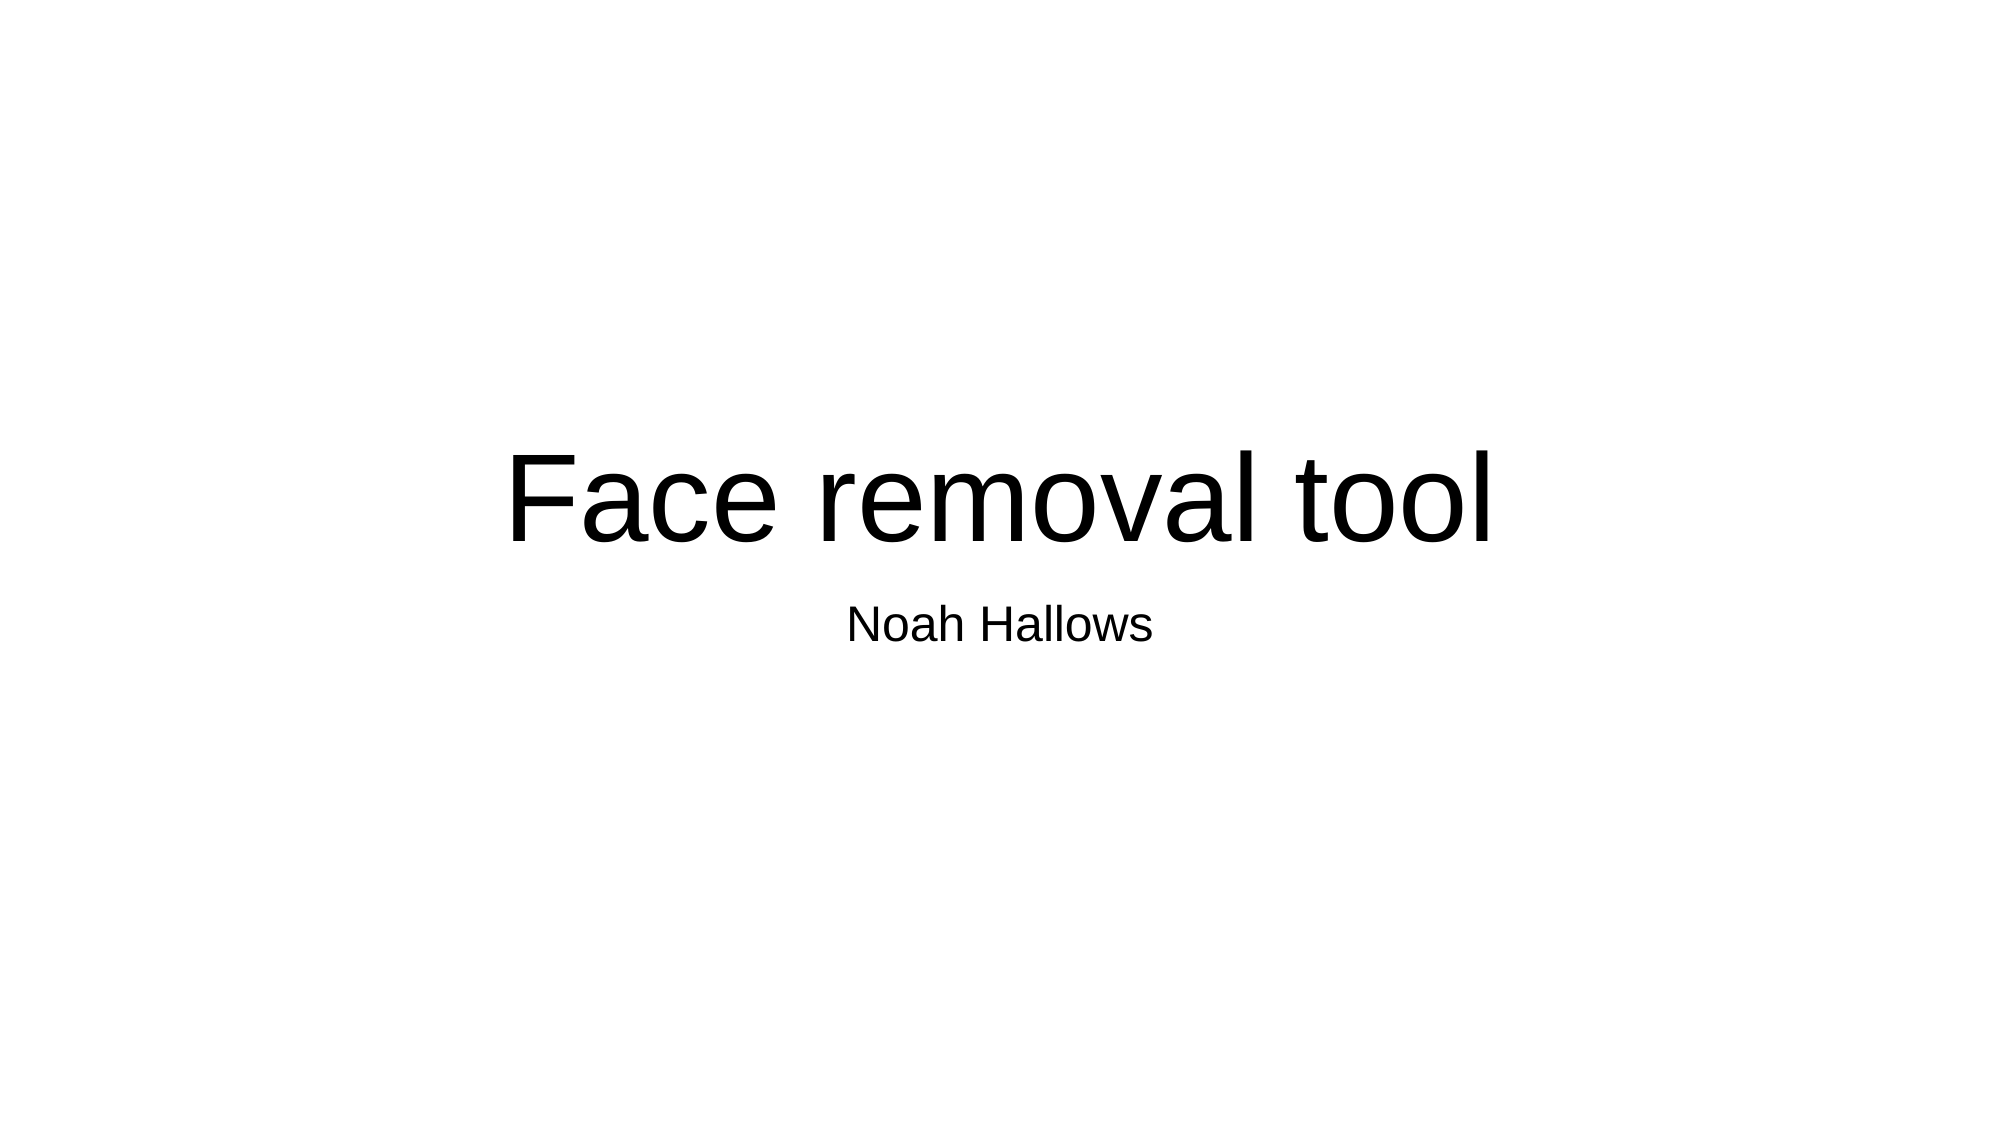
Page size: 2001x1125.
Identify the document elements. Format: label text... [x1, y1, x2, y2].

subtitle Noah Hallows [249, 590, 1750, 863]
title Face removal tool [249, 184, 1750, 576]
